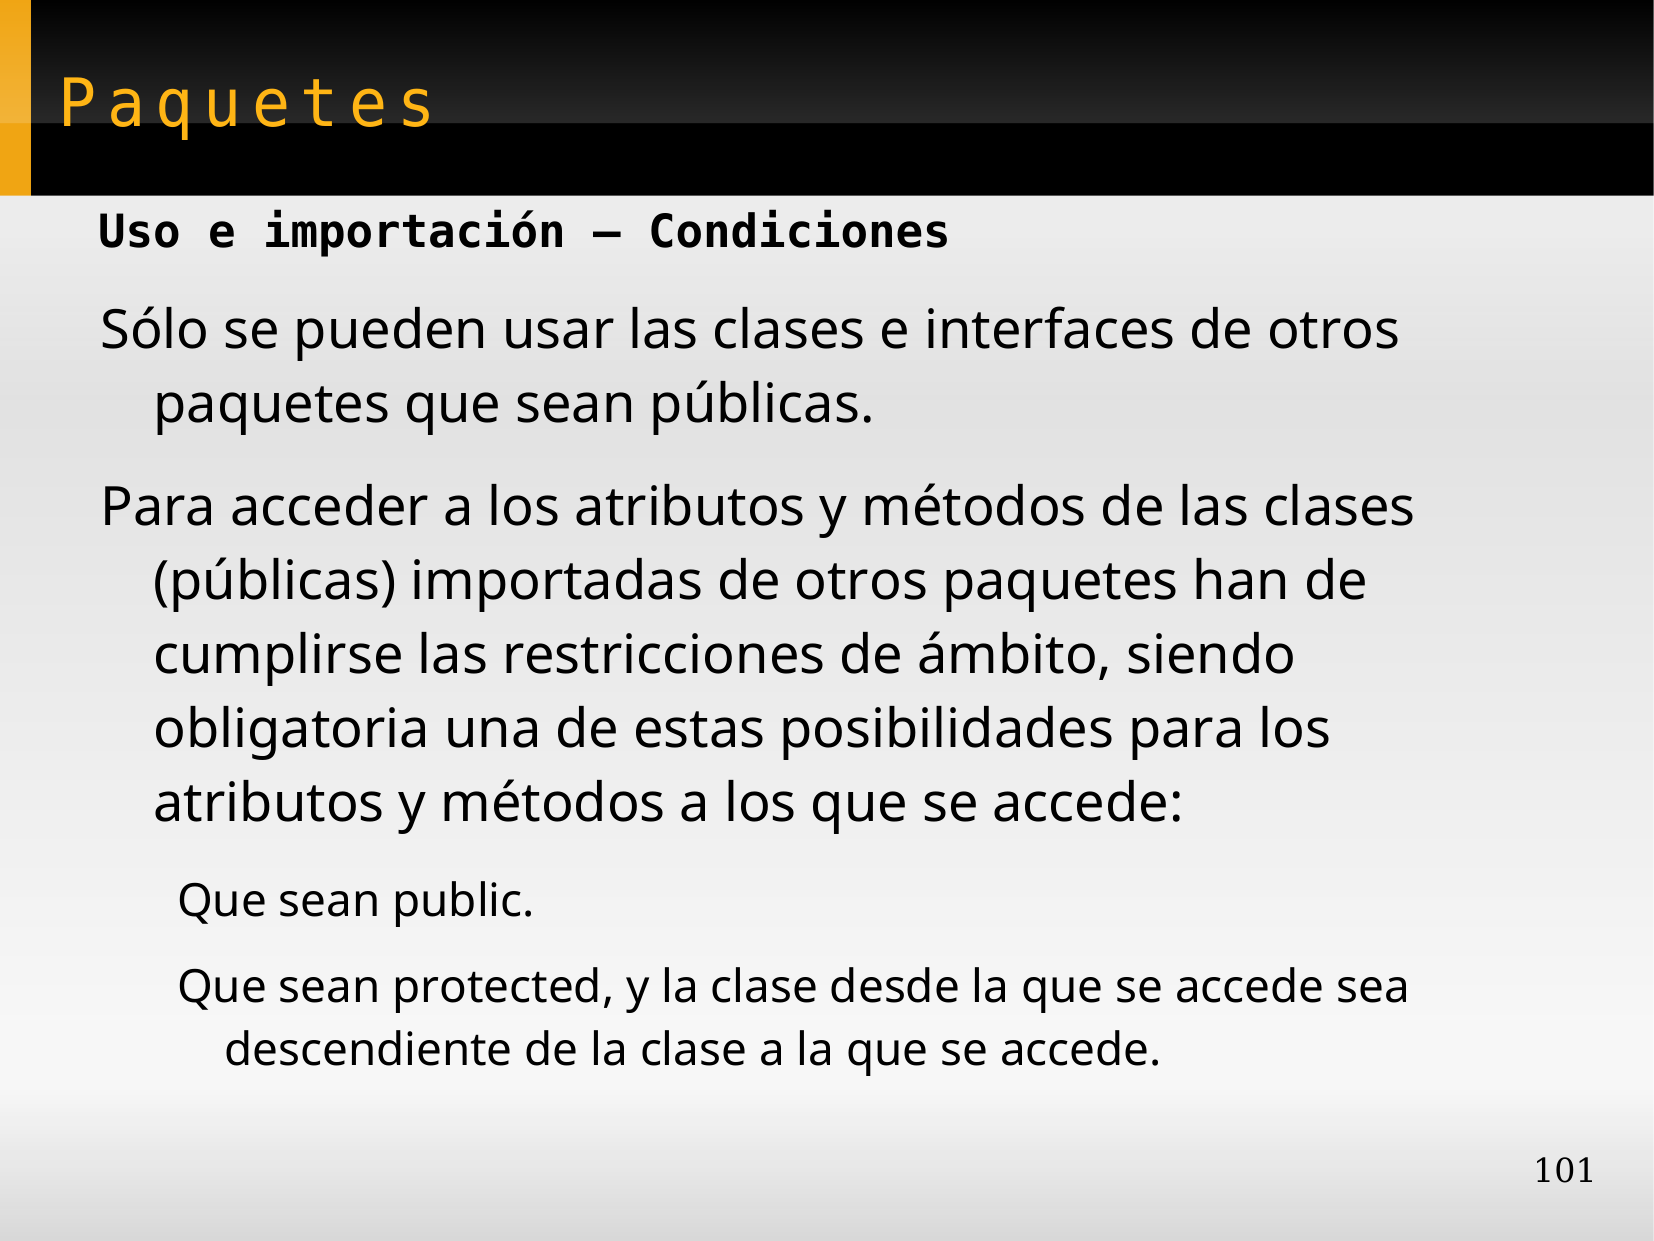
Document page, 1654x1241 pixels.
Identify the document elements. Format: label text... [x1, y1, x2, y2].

list Sólo se pueden usar las clases e interfaces de otros paquetes que sean públicas. Para acceder a los atributos y métodos de las clases (públicas) importadas de otros paquetes han de cumplirse las restricciones de ámbito, siendo obligatoria una de estas posibilidades para los atributos y métodos a los que se accede: Que sean public. Que sean protected, y la clase desde la que se accede sea descendiente de la clase a la que se accede. [82, 290, 1571, 1109]
text_box Uso e importación – Condiciones [83, 197, 966, 266]
title Paquetes [59, 29, 1595, 178]
picture [0, 0, 1654, 1241]
